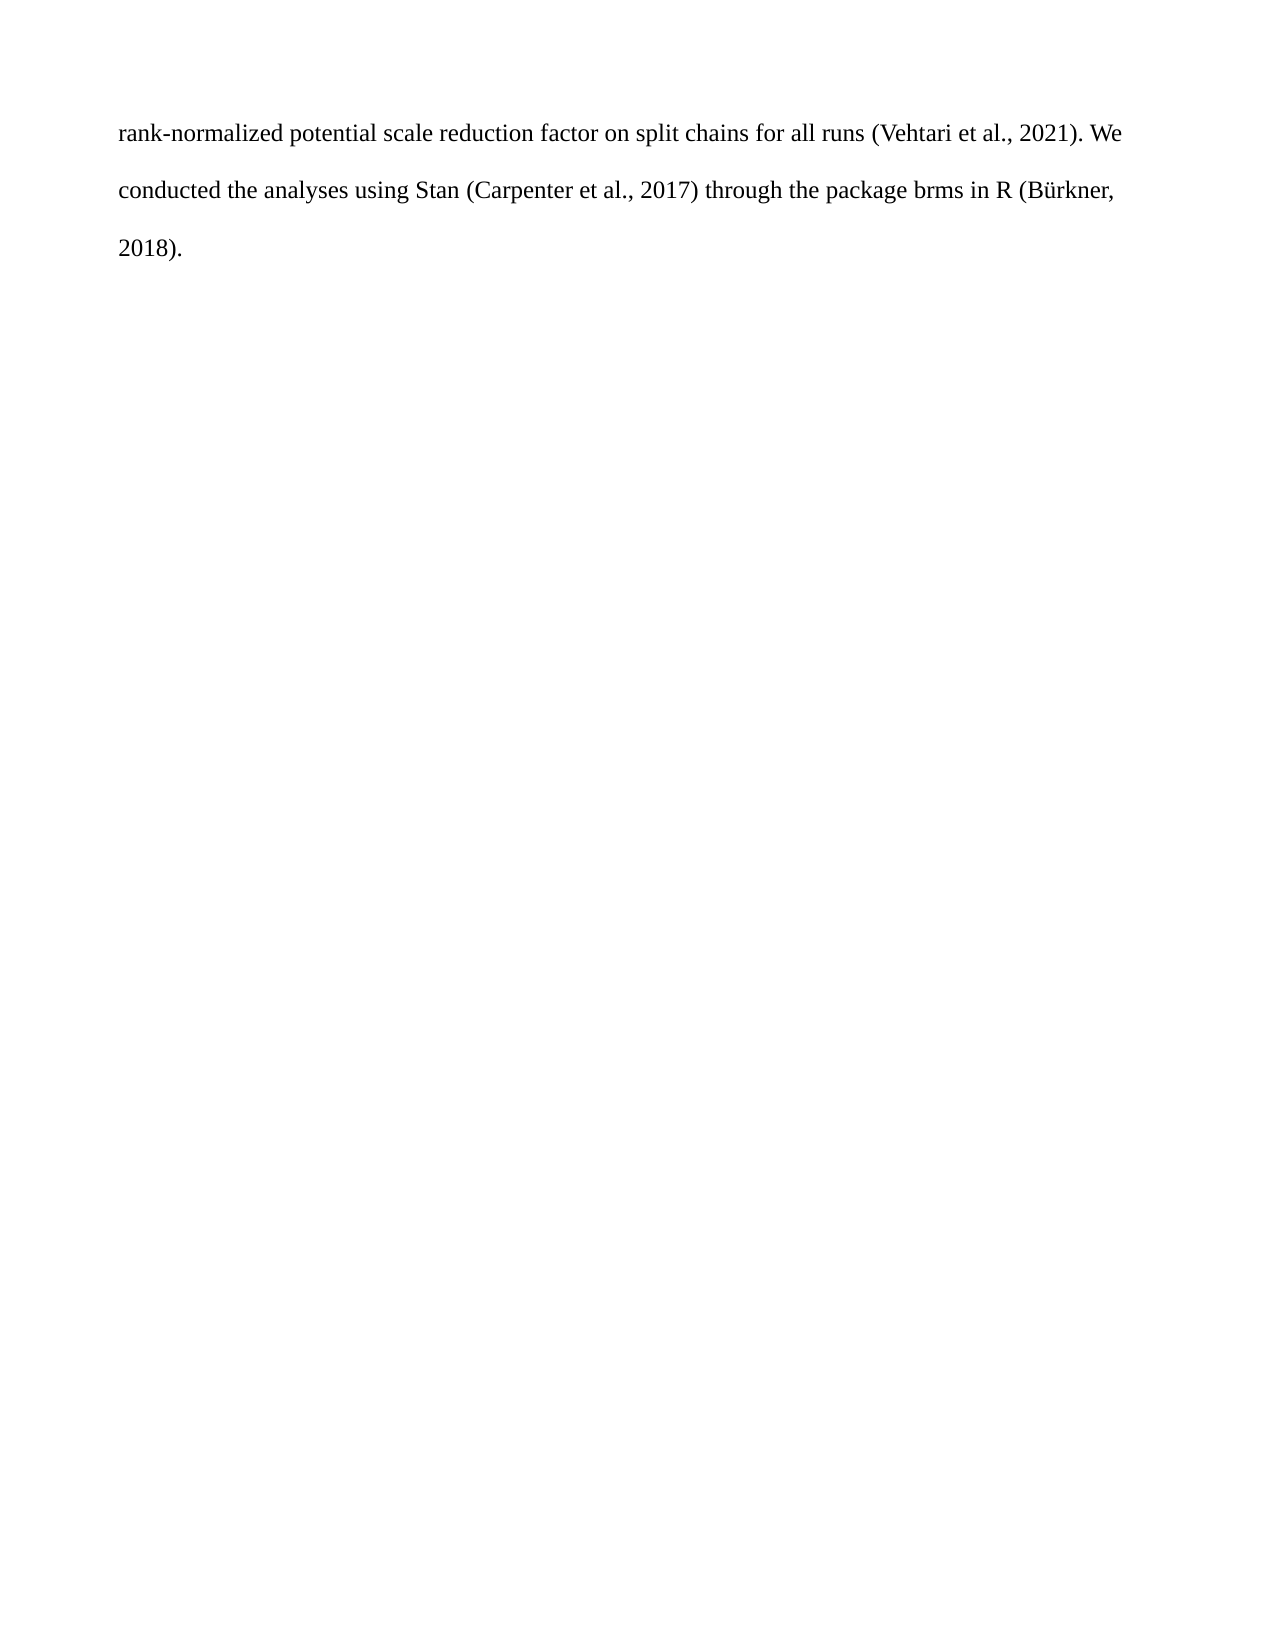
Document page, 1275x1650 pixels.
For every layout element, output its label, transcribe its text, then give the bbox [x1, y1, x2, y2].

text rank-normalized potential scale reduction factor on split chains for all runs (Vehtari et al., 2021). We conducted the analyses using Stan (Carpenter et al., 2017) through the package brms in R (Bürkner, 2018). [118, 118, 1157, 262]
